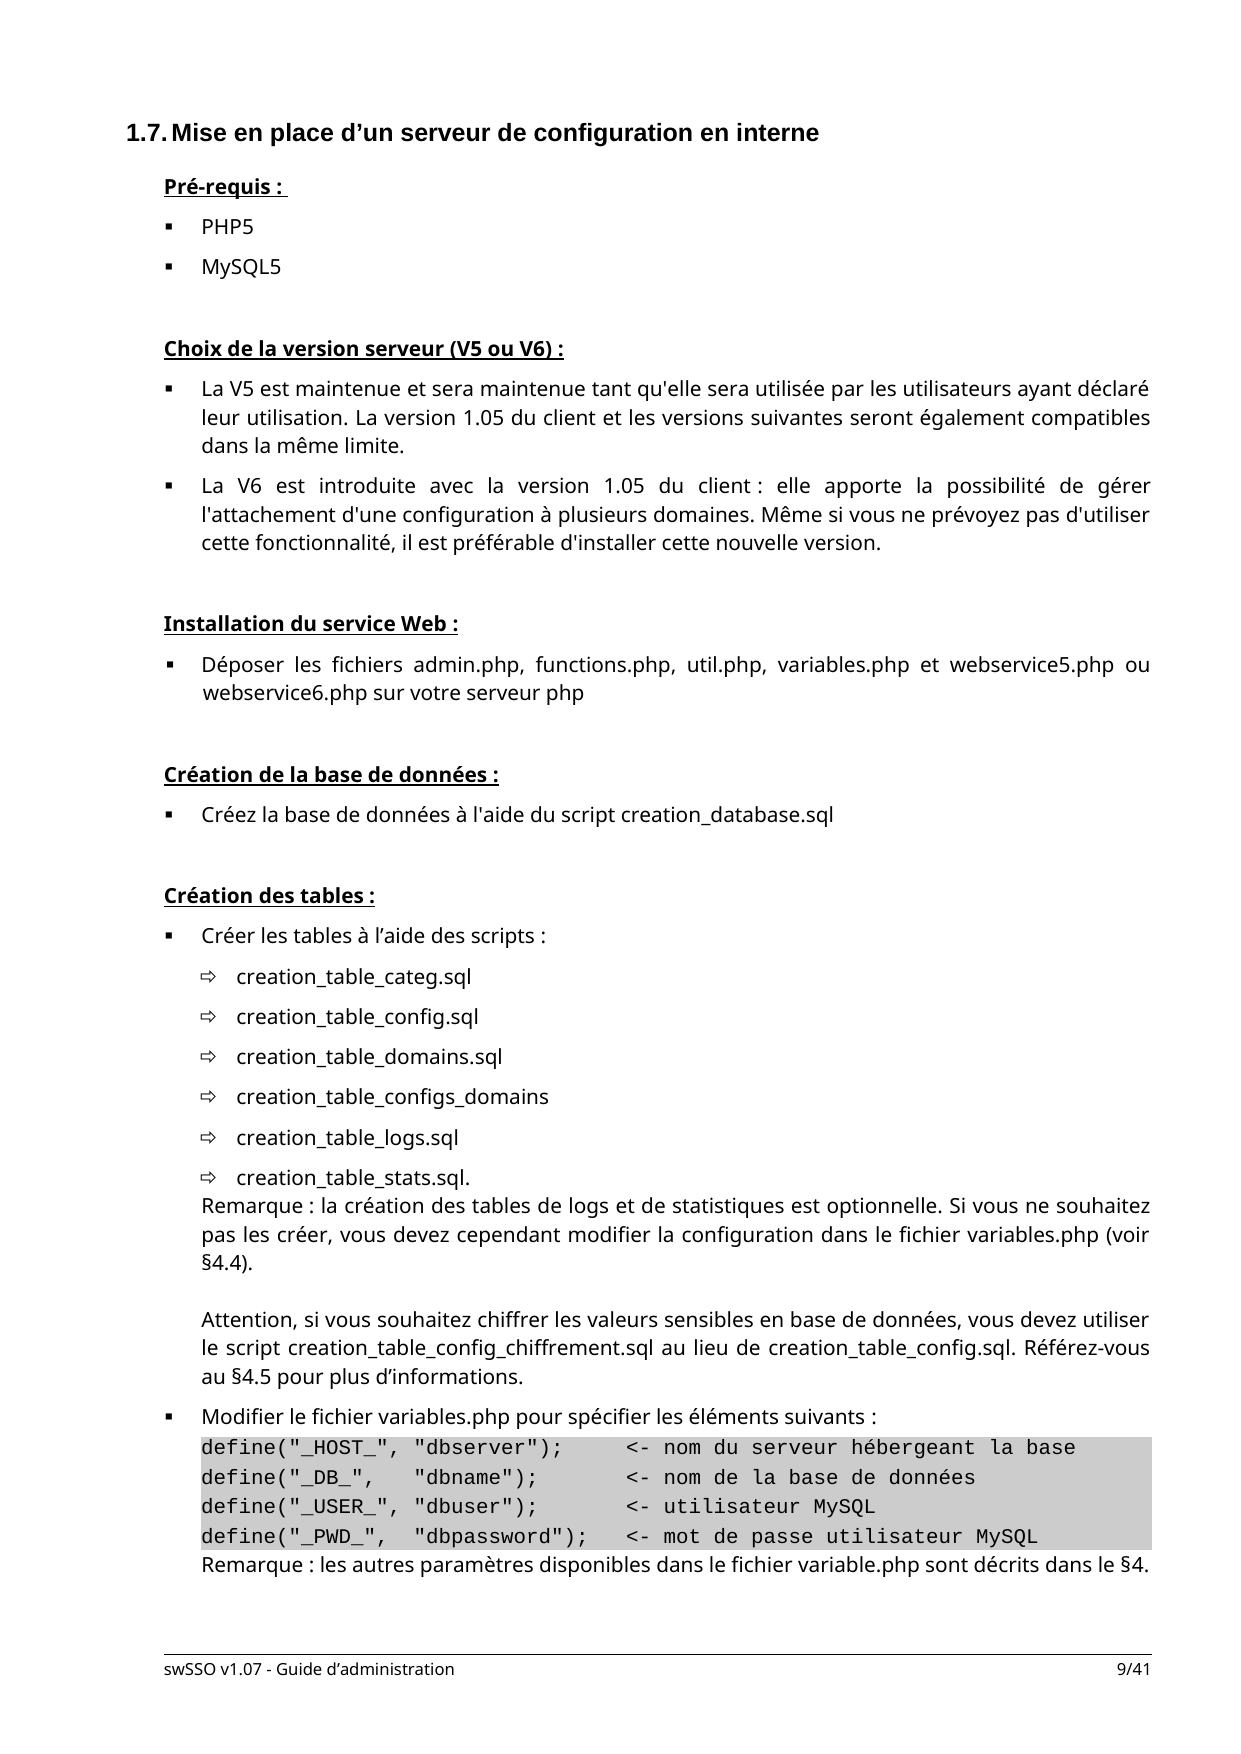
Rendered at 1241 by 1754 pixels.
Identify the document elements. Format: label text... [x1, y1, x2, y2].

list creation_table_domains.sql [199, 1042, 1152, 1071]
list Déposer les fichiers admin.php, functions.php, util.php, variables.php et webservice5.php ou webservice6.php sur votre serveur php [165, 650, 1152, 707]
text Attention, si vous souhaitez chiffrer les valeurs sensibles en base de données, vous devez utiliser le script creation_table_config_chiffrement.sql au lieu de creation_table_config.sql. Référez-vous au §4.5 pour plus d’informations. [201, 1305, 1152, 1390]
list Modifier le fichier variables.php pour spécifier les éléments suivants : [164, 1402, 1152, 1431]
text Remarque : les autres paramètres disponibles dans le fichier variable.php sont décrits dans le §4. [201, 1550, 1152, 1578]
list creation_table_logs.sql [199, 1123, 1152, 1151]
text define("_HOST_", "dbserver"); <- nom du serveur hébergeant la base [201, 1437, 1152, 1460]
text Installation du service Web : [164, 609, 1152, 638]
text Choix de la version serveur (V5 ou V6) : [164, 334, 1152, 363]
list La V5 est maintenue et sera maintenue tant qu'elle sera utilisée par les utilisateurs ayant déclaré leur utilisation. La version 1.05 du client et les versions suivantes seront également compatibles dans la même limite. [164, 374, 1152, 460]
list Créez la base de données à l'aide du script creation_database.sql [164, 800, 1152, 829]
list PHP5 [164, 212, 1152, 241]
text define("_PWD_", "dbpassword"); <- mot de passe utilisateur MySQL [201, 1526, 1152, 1550]
list creation_table_configs_domains [199, 1082, 1152, 1111]
text Pré-requis : [164, 172, 1152, 200]
text Création des tables : [164, 881, 1152, 910]
list MySQL5 [164, 252, 1152, 281]
text define("_DB_", "dbname"); <- nom de la base de données [201, 1467, 1152, 1490]
list Créer les tables à l’aide des scripts : [164, 922, 1152, 950]
list creation_table_stats.sql. [199, 1163, 1152, 1191]
text define("_USER_", "dbuser"); <- utilisateur MySQL [201, 1497, 1152, 1520]
list creation_table_categ.sql [199, 962, 1152, 990]
list creation_table_config.sql [199, 1002, 1152, 1030]
subtitle Mise en place d’un serveur de configuration en interne [126, 118, 1152, 147]
list La V6 est introduite avec la version 1.05 du client : elle apporte la possibilité de gérer l'attachement d'une configuration à plusieurs domaines. Même si vous ne prévoyez pas d'utiliser cette fonctionnalité, il est préférable d'installer cette nouvelle version. [164, 471, 1152, 557]
text Remarque : la création des tables de logs et de statistiques est optionnelle. Si vous ne souhaitez pas les créer, vous devez cependant modifier la configuration dans le fichier variables.php (voir §4.4). [201, 1191, 1152, 1277]
text Création de la base de données : [164, 760, 1152, 788]
